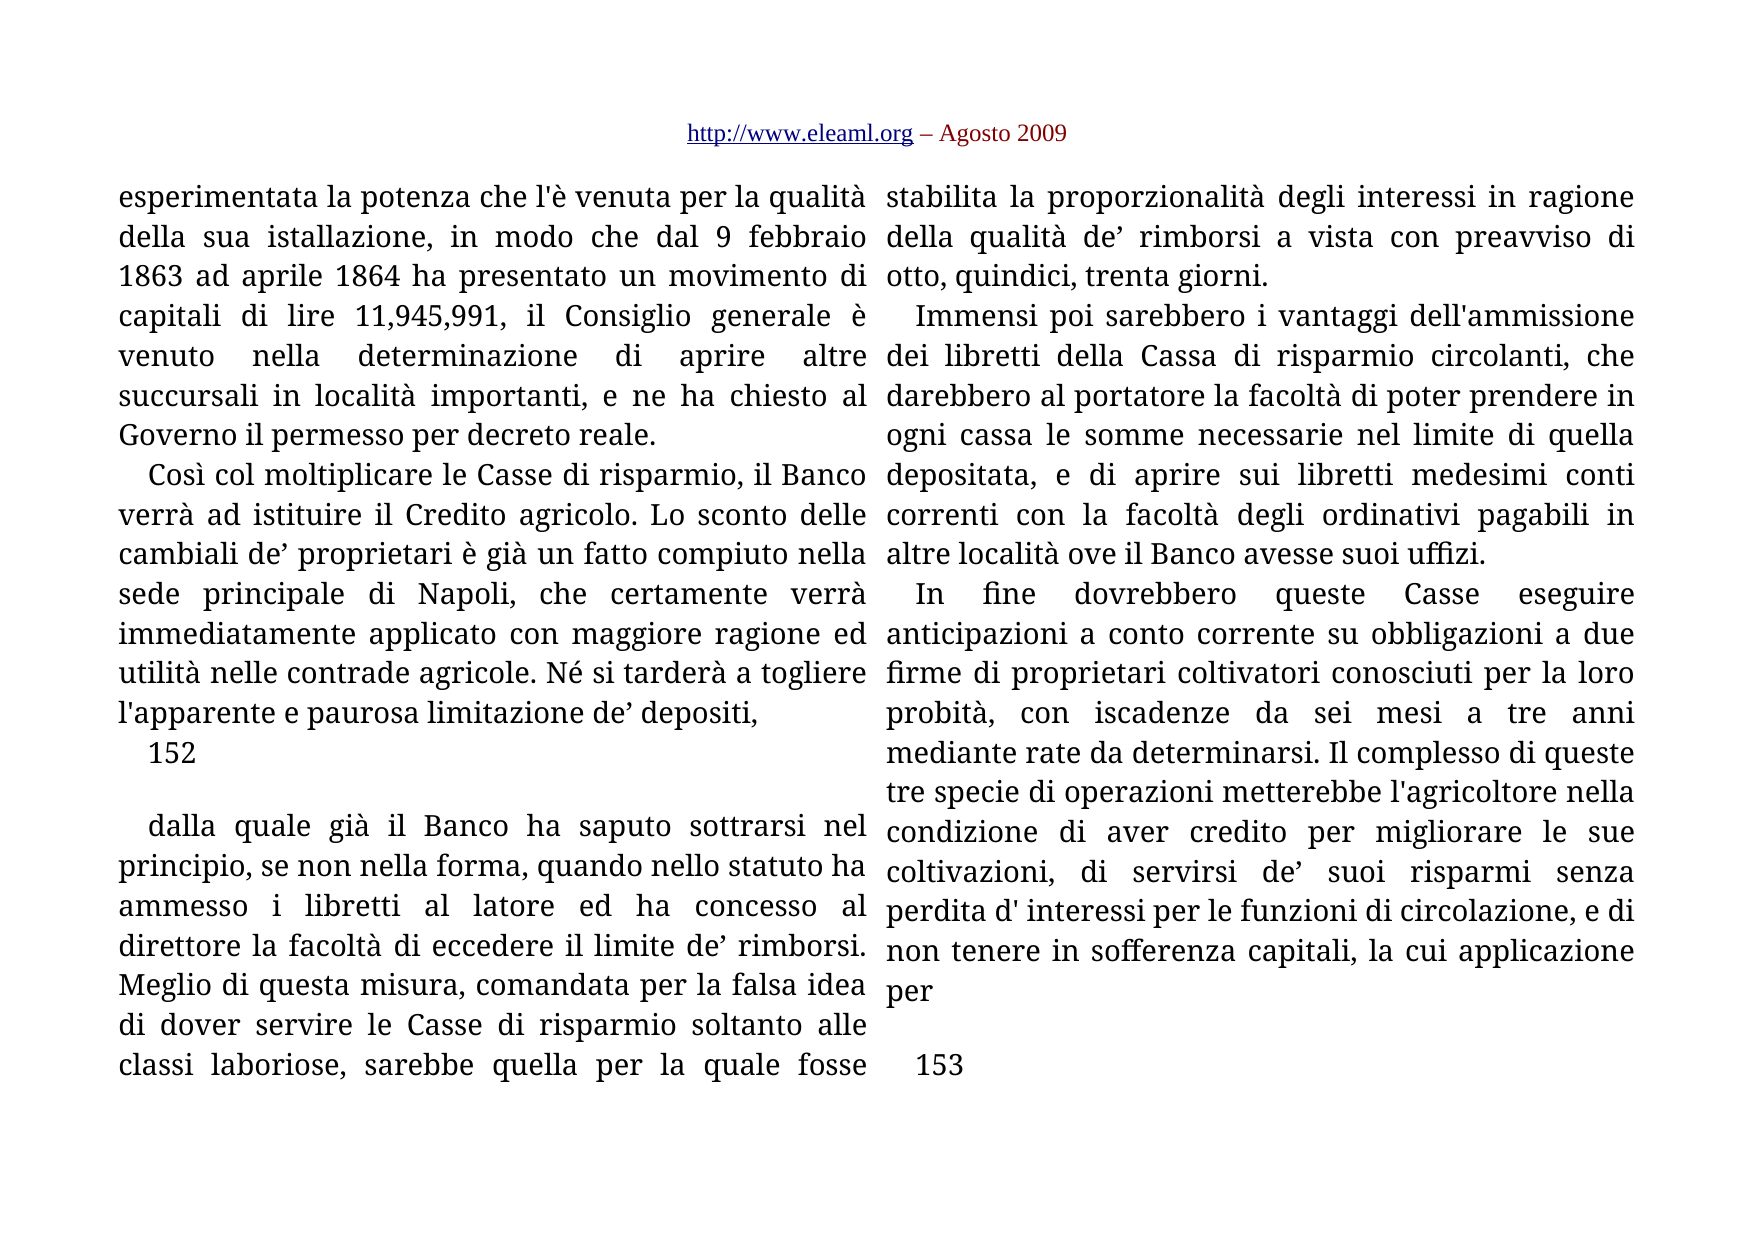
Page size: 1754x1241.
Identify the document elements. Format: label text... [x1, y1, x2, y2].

text Immensi poi sarebbero i vantaggi dell'ammissione dei libretti della Cassa di risparmio circolanti, che darebbero al portatore la facoltà di poter prendere in ogni cassa le somme necessarie nel limite di quella depositata, e di aprire sui libretti medesimi conti correnti con la facoltà degli ordinativi pagabili in altre località ove il Banco avesse suoi uffizi. [886, 295, 1636, 573]
text dalla quale già il Banco ha saputo sottrarsi nel principio, se non nella forma, quando nello statuto ha ammesso i libretti al latore ed ha concesso al direttore la facoltà di eccedere il limite de’ rimborsi. Meglio di questa misura, comandata per la falsa idea di dover servire le Casse di risparmio soltanto alle classi laboriose, sarebbe quella per la quale fosse [118, 806, 868, 1083]
text In fine dovrebbero queste Casse eseguire anticipazioni a conto corrente su obbligazioni a due firme di proprietari coltivatori conosciuti per la loro probità, con iscadenze da sei mesi a tre anni mediante rate da determinarsi. Il complesso di queste tre specie di operazioni metterebbe l'agricoltore nella condizione di aver credito per migliorare le sue coltivazioni, di servirsi de’ suoi risparmi senza perdita d' interessi per le funzioni di circolazione, e di non tenere in sofferenza capitali, la cui applicazione per [886, 573, 1636, 1010]
text stabilita la proporzionalità degli interessi in ragione della qualità de’ rimborsi a vista con preavviso di otto, quindici, trenta giorni. [886, 176, 1636, 295]
text 153 [886, 1044, 1636, 1083]
text esperimentata la potenza che l'è venuta per la qualità della sua istallazione, in modo che dal 9 febbraio 1863 ad aprile 1864 ha presentato un movimento di capitali di lire 11,945,991, il Consiglio generale è venuto nella determinazione di aprire altre succursali in località importanti, e ne ha chiesto al Governo il permesso per decreto reale. [118, 176, 868, 454]
text 152 [118, 732, 868, 772]
text Così col moltiplicare le Casse di risparmio, il Banco verrà ad istituire il Credito agricolo. Lo sconto delle cambiali de’ proprietari è già un fatto compiuto nella sede principale di Napoli, che certamente verrà immediatamente applicato con maggiore ragione ed utilità nelle contrade agricole. Né si tarderà a togliere l'apparente e paurosa limitazione de’ depositi, [118, 454, 868, 732]
